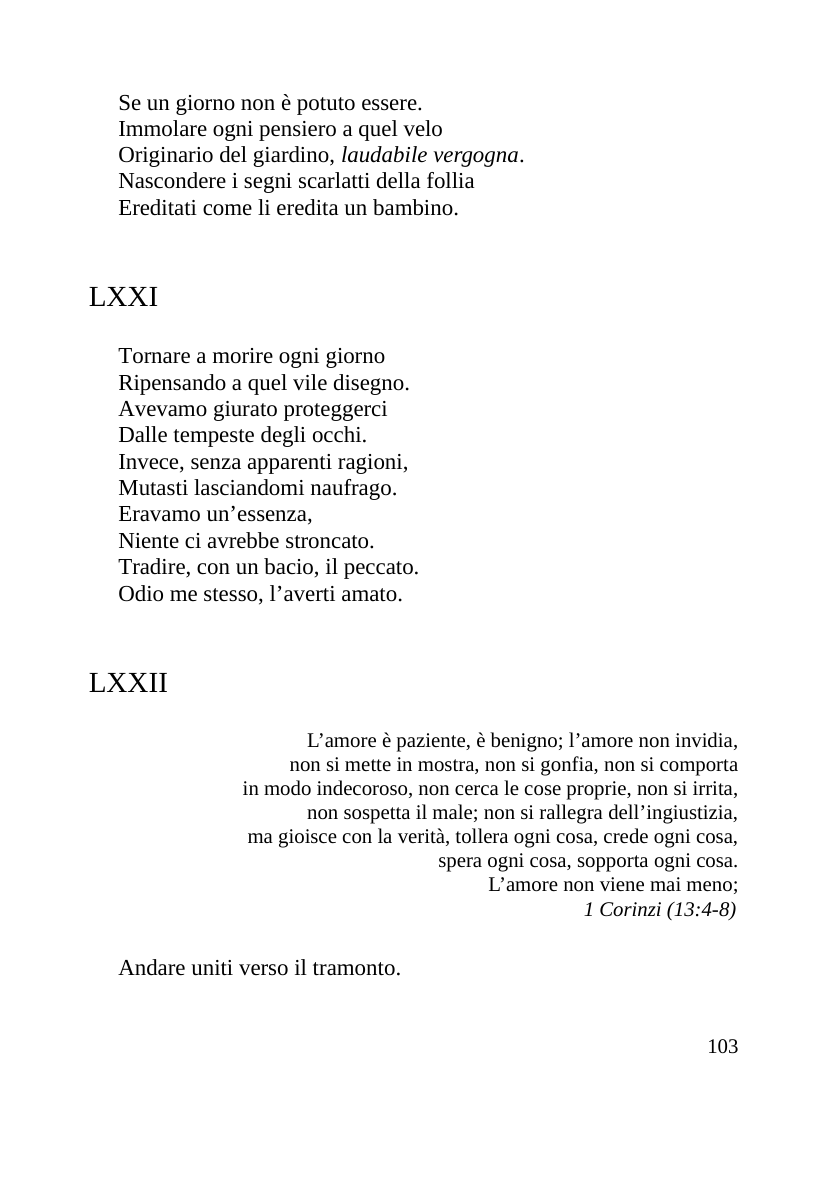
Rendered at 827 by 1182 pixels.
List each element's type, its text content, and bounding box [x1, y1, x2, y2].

text Avevamo giurato proteggerci [88, 395, 738, 421]
text Nascondere i segni scarlatti della follia [88, 168, 738, 194]
text Se un giorno non è potuto essere. [88, 88, 738, 115]
text spera ogni cosa, sopporta ogni cosa. [88, 848, 738, 872]
text Odio me stesso, l’averti amato. [88, 579, 738, 606]
text LXXI [88, 279, 738, 313]
text 1 Corinzi (13:4-8) [88, 896, 738, 921]
text LXXII [88, 665, 738, 698]
text Eravamo un’essenza, [88, 501, 738, 527]
text Tradire, con un bacio, il peccato. [88, 553, 738, 579]
text non si mette in mostra, non si gonfia, non si comporta [88, 752, 738, 776]
text Tornare a morire ogni giorno [88, 342, 738, 369]
text Immolare ogni pensiero a quel velo [88, 115, 738, 141]
text Mutasti lasciandomi naufrago. [88, 474, 738, 501]
text Ereditati come li eredita un bambino. [88, 194, 738, 220]
text Originario del giardino, laudabile vergogna. [88, 141, 738, 168]
text ma gioisce con la verità, tollera ogni cosa, crede ogni cosa, [88, 824, 738, 848]
text Dalle tempeste degli occhi. [88, 421, 738, 448]
text Ripensando a quel vile disegno. [88, 369, 738, 395]
text non sospetta il male; non si rallegra dell’ingiustizia, [88, 800, 738, 824]
text Andare uniti verso il tramonto. [88, 954, 738, 980]
text Invece, senza apparenti ragioni, [88, 448, 738, 474]
text L’amore è paziente, è benigno; l’amore non invidia, [88, 728, 738, 752]
text in modo indecoroso, non cerca le cose proprie, non si irrita, [88, 776, 738, 800]
text Niente ci avrebbe stroncato. [88, 527, 738, 553]
text L’amore non viene mai meno; [88, 872, 738, 896]
